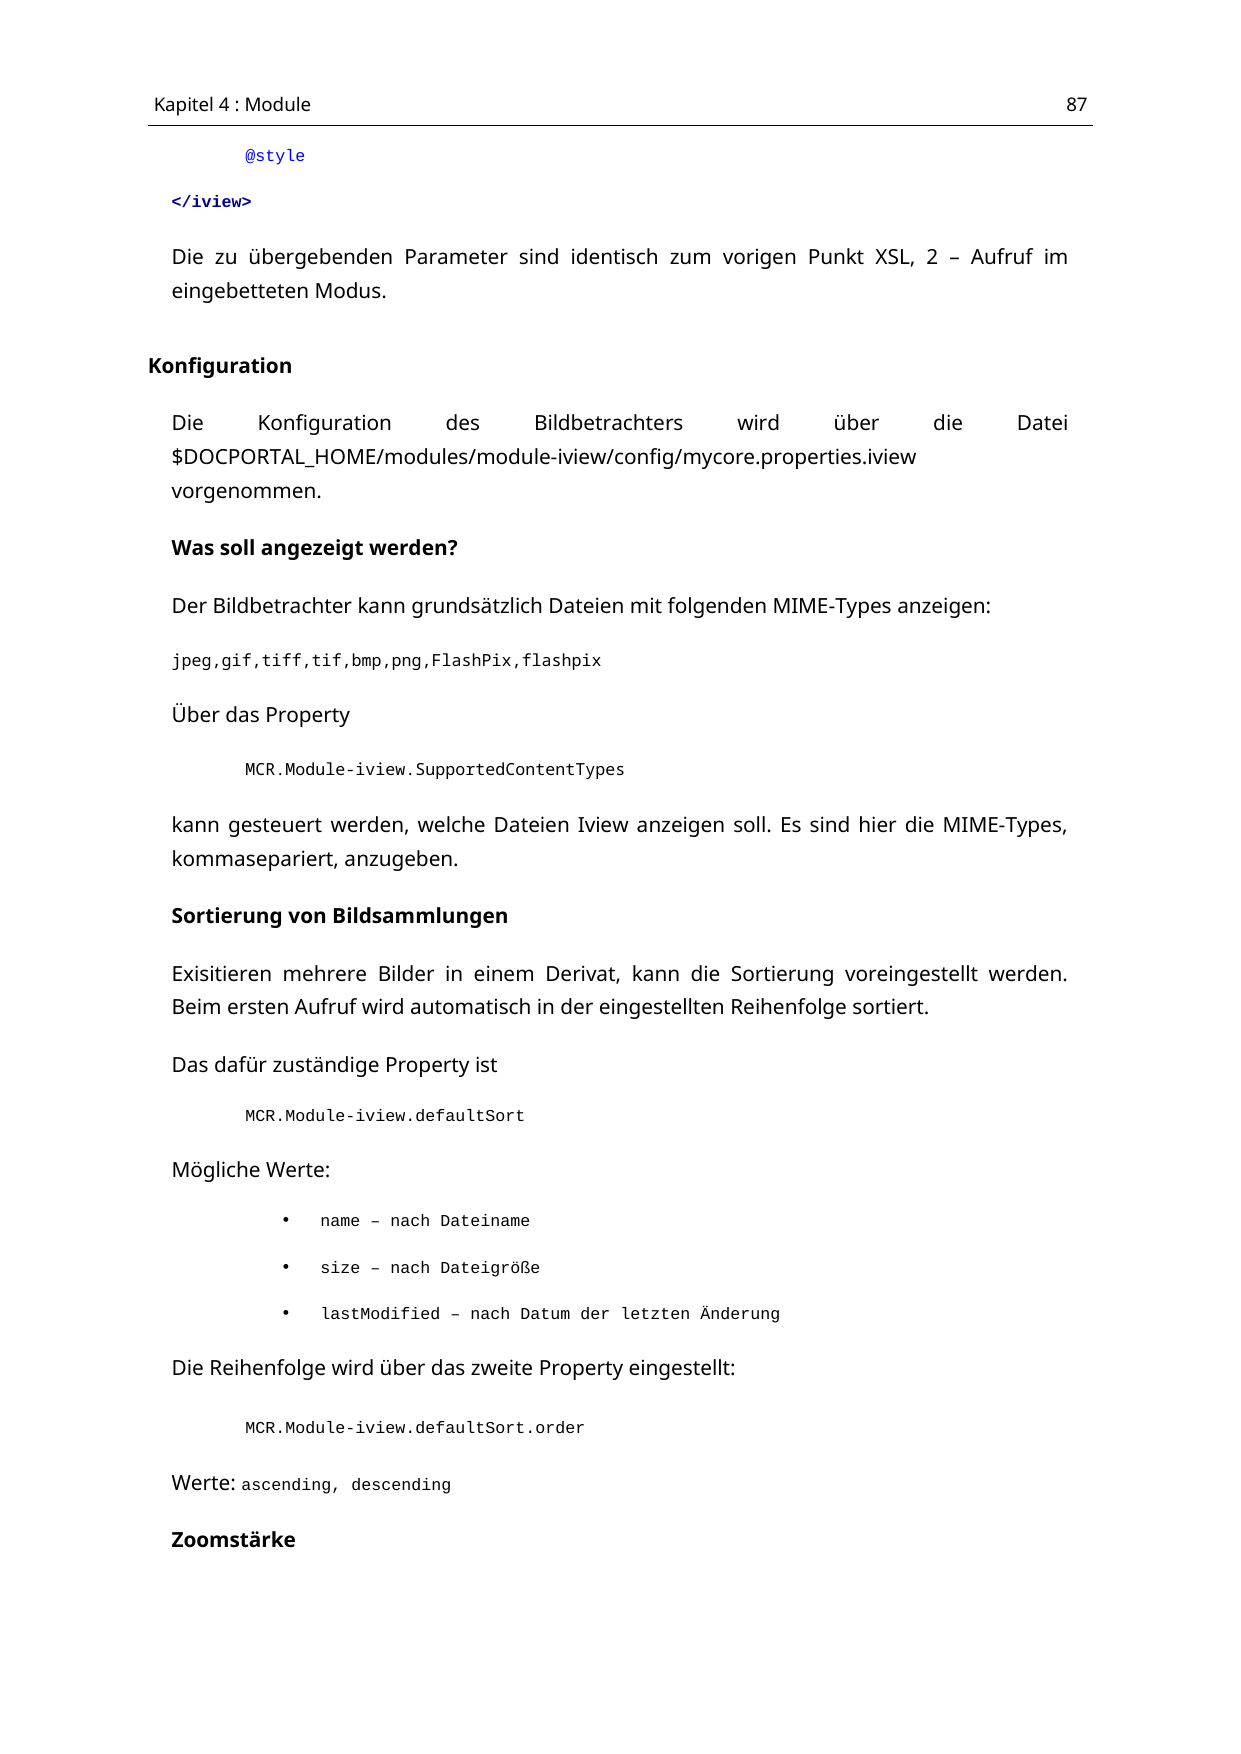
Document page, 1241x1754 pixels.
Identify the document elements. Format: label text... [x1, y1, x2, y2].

text Exisitieren mehrere Bilder in einem Derivat, kann die Sortierung voreingestellt werden. Beim ersten Aufruf wird automatisch in der eingestellten Reihenfolge sortiert. [171, 959, 1069, 1021]
text Das dafür zuständige Property ist [171, 1050, 1069, 1078]
text MCR.Module-iview.defaultSort [171, 1107, 1069, 1126]
text Was soll angezeigt werden? [171, 533, 1069, 562]
text Die zu übergebenden Parameter sind identisch zum vorigen Punkt XSL, 2 – Aufruf im eingebetteten Modus. [171, 242, 1069, 304]
text Die Konfiguration des Bildbetrachters wird über die Datei $DOCPORTAL_HOME/modules/module-iview/config/mycore.properties.iview vorgenommen. [171, 408, 1069, 504]
text kann gesteuert werden, welche Dateien Iview anzeigen soll. Es sind hier die MIME-Types, kommasepariert, anzugeben. [171, 810, 1069, 872]
list lastModified – nach Datum der letzten Änderung [283, 1305, 1069, 1324]
list size – nach Dateigröße [283, 1259, 1069, 1278]
text </iview> [171, 194, 1069, 213]
text MCR.Module-iview.defaultSort.order [171, 1411, 1069, 1439]
text Werte: ascending, descending [171, 1468, 1069, 1496]
text Die Reihenfolge wird über das zweite Property eingestellt: [171, 1353, 1069, 1382]
text @style [171, 148, 1069, 167]
text Über das Property [171, 700, 1069, 729]
list name – nach Dateiname [283, 1213, 1069, 1232]
text Zoomstärke [171, 1526, 1069, 1554]
subtitle Konfiguration [148, 351, 1092, 379]
text jpeg,gif,tiff,tif,bmp,png,FlashPix,flashpix [171, 648, 1069, 671]
text Sortierung von Bildsammlungen [171, 901, 1069, 929]
text MCR.Module-iview.SupportedContentTypes [171, 758, 1069, 781]
text Der Bildbetrachter kann grundsätzlich Dateien mit folgenden MIME-Types anzeigen: [171, 591, 1069, 619]
text Mögliche Werte: [171, 1155, 1069, 1184]
